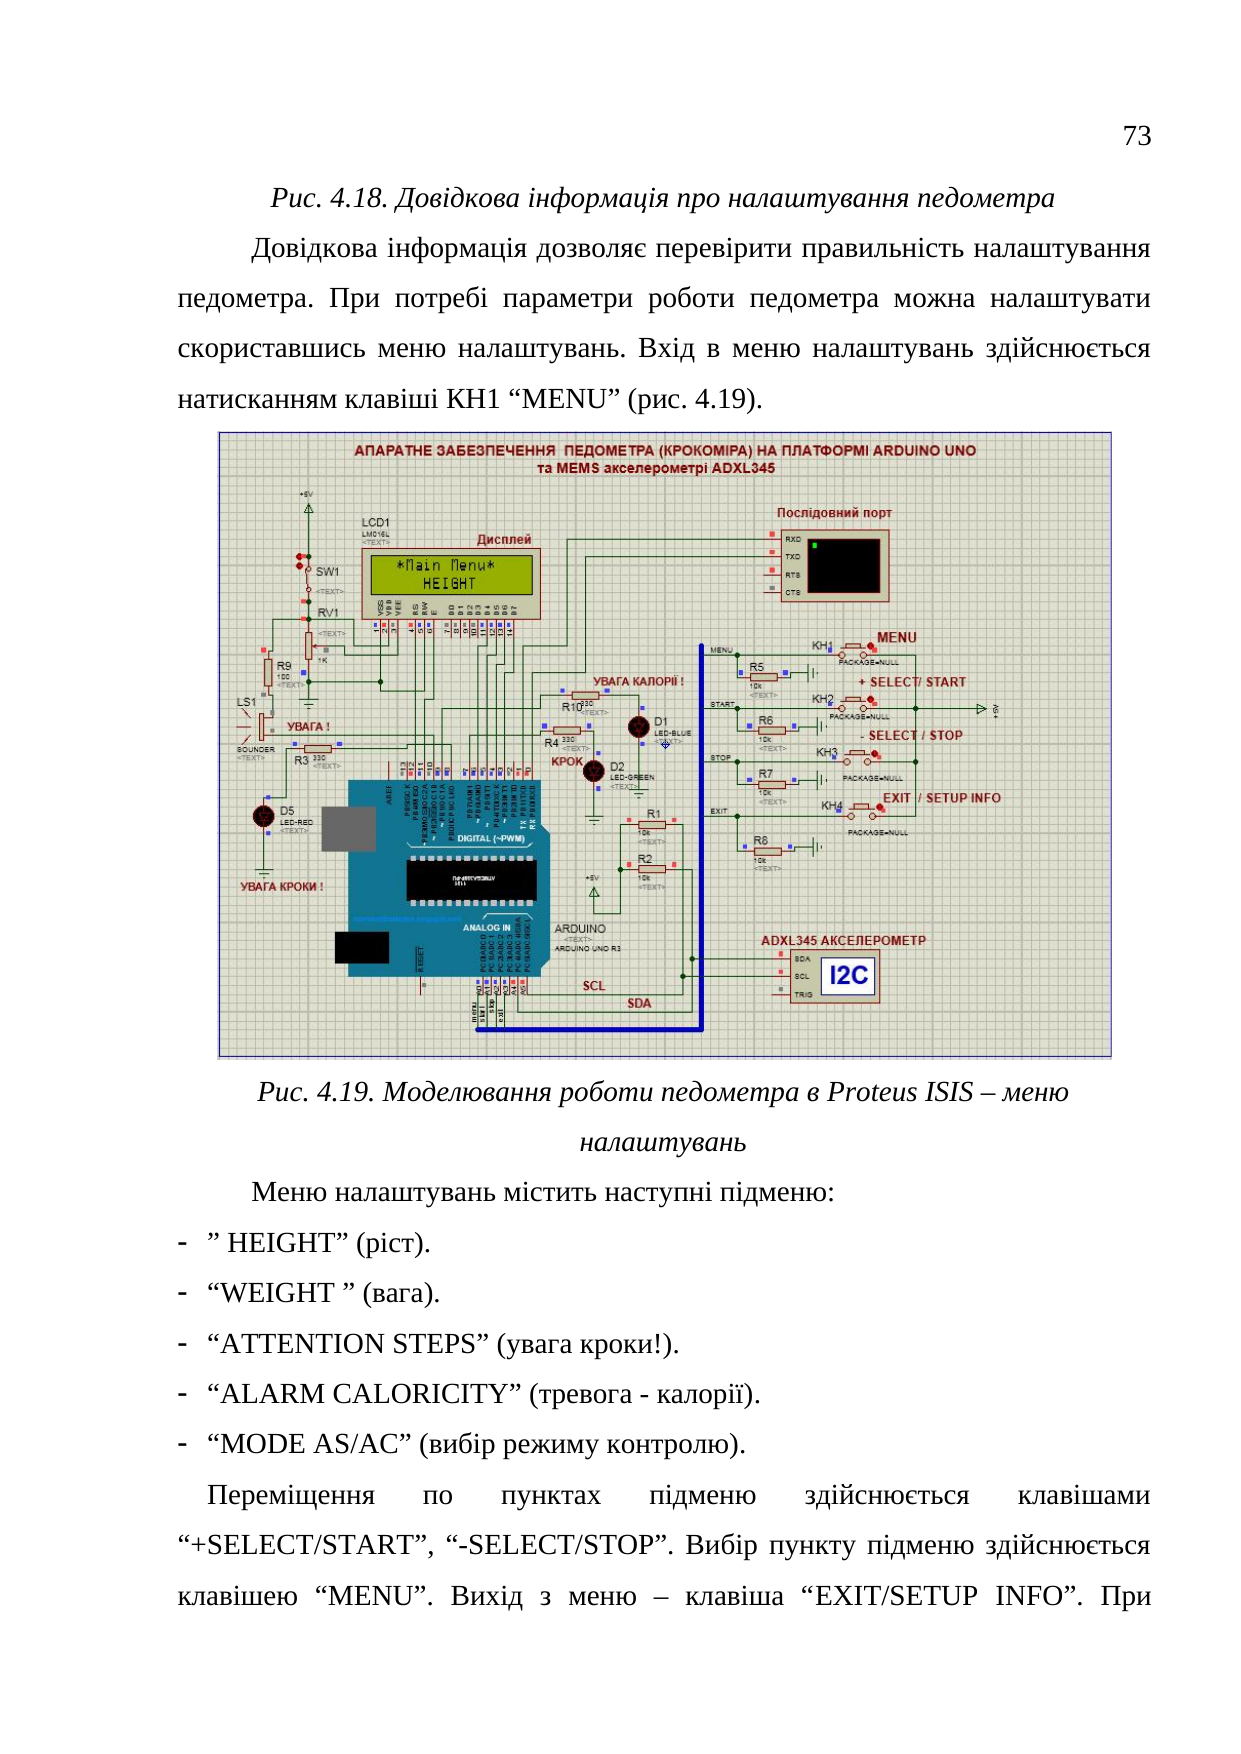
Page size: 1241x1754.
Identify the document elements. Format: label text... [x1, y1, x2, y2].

text Переміщення по пунктах підменю здійснюється клавішами “+SELECT/START”, “-SELECT/STOP”. Вибір пункту підменю здійснюється клавішею “MENU”. Вихід з меню – клавіша “EXIT/SETUP INFO”. При [177, 1477, 1152, 1611]
list “MODE AS/AC” (вибір режиму контролю). [177, 1427, 1152, 1460]
text Рис. 4.19. Моделювання роботи педометра в Proteus ISIS – меню налаштувань [177, 1074, 1152, 1158]
text Рис. 4.18. Довідкова інформація про налаштування педометра [177, 180, 1152, 213]
list “ATTENTION STEPS” (увага кроки!). [177, 1326, 1152, 1359]
text Меню налаштувань містить наступні підменю: [177, 1174, 1152, 1208]
list “WEIGHT ” (вага). [177, 1275, 1152, 1309]
picture [217, 431, 1112, 1060]
list “ALARM CALORICITY” (тревога - калорії). [177, 1376, 1152, 1410]
list ” HEIGHT” (ріст). [177, 1225, 1152, 1258]
text Довідкова інформація дозволяє перевірити правильність налаштування педометра. При потребі параметри роботи педометра можна налаштувати скориставшись меню налаштувань. Вхід в меню налаштувань здійснюється натисканням клавіші КН1 “MENU” (рис. 4.19). [177, 230, 1152, 414]
